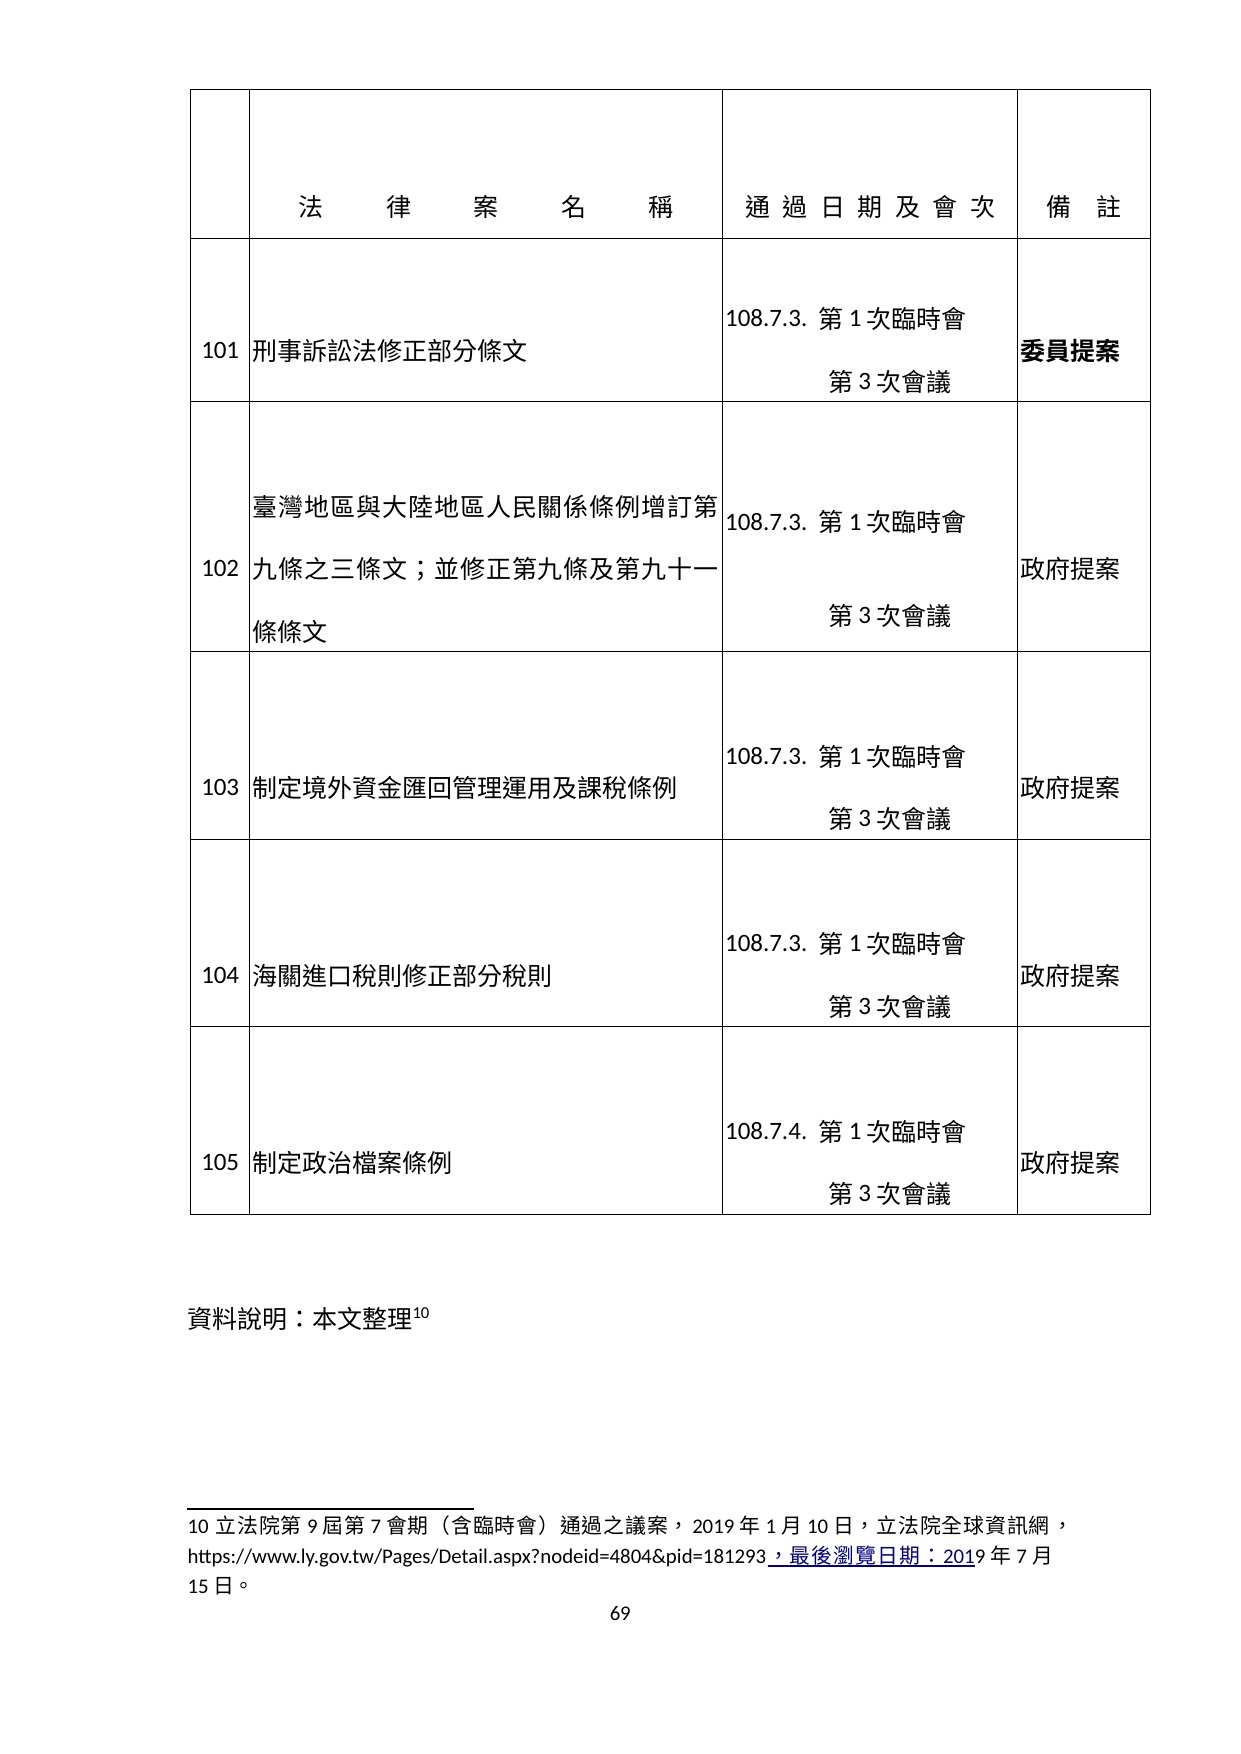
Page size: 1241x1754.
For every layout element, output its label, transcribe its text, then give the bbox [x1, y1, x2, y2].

table_cell 108.7.3. 第1次臨時會 第3次會議 [723, 402, 1017, 651]
table_header [191, 90, 249, 238]
table_cell 105 [191, 1027, 249, 1214]
table_cell 海關進口稅則修正部分稅則 [250, 840, 722, 1026]
table_cell 108.7.3. 第1次臨時會 第3次會議 [723, 652, 1017, 839]
table_cell 制定政治檔案條例 [250, 1027, 722, 1214]
table_cell 政府提案 [1018, 1027, 1150, 1214]
table_cell 102 [191, 402, 249, 651]
table_cell 臺灣地區與大陸地區人民關係條例增訂第九條之三條文；並修正第九條及第九十一條條文 [250, 402, 722, 651]
table_cell 政府提案 [1018, 840, 1150, 1026]
table_cell 委員提案 [1018, 239, 1150, 401]
table_cell 政府提案 [1018, 402, 1150, 651]
table_header 通 過 日 期 及 會 次 [723, 90, 1017, 238]
text 立法院第9屆第7會期（含臨時會）通過之議案，2019年1月10日，立法院全球資訊網，https://www.ly.gov.tw/Pages/Detail.aspx?nodeid=4804&pid=181293，最後瀏覽日期：2019年7月15日。 [187, 1509, 1053, 1600]
table_cell 108.7.3. 第1次臨時會 第3次會議 [723, 239, 1017, 401]
table_header 法 律 案 名 稱 [250, 90, 722, 238]
table_cell 制定境外資金匯回管理運用及課稅條例 [250, 652, 722, 839]
table_cell 108.7.3. 第1次臨時會 第3次會議 [723, 840, 1017, 1026]
table_cell 108.7.4. 第1次臨時會 第3次會議 [723, 1027, 1017, 1214]
table_cell 104 [191, 840, 249, 1026]
table_cell 103 [191, 652, 249, 839]
table_cell 刑事訴訟法修正部分條文 [250, 239, 722, 401]
table_header 備 註 [1018, 90, 1150, 238]
text 資料說明：本文整理 [187, 1276, 1053, 1339]
table_cell 政府提案 [1018, 652, 1150, 839]
table_cell 101 [191, 239, 249, 401]
